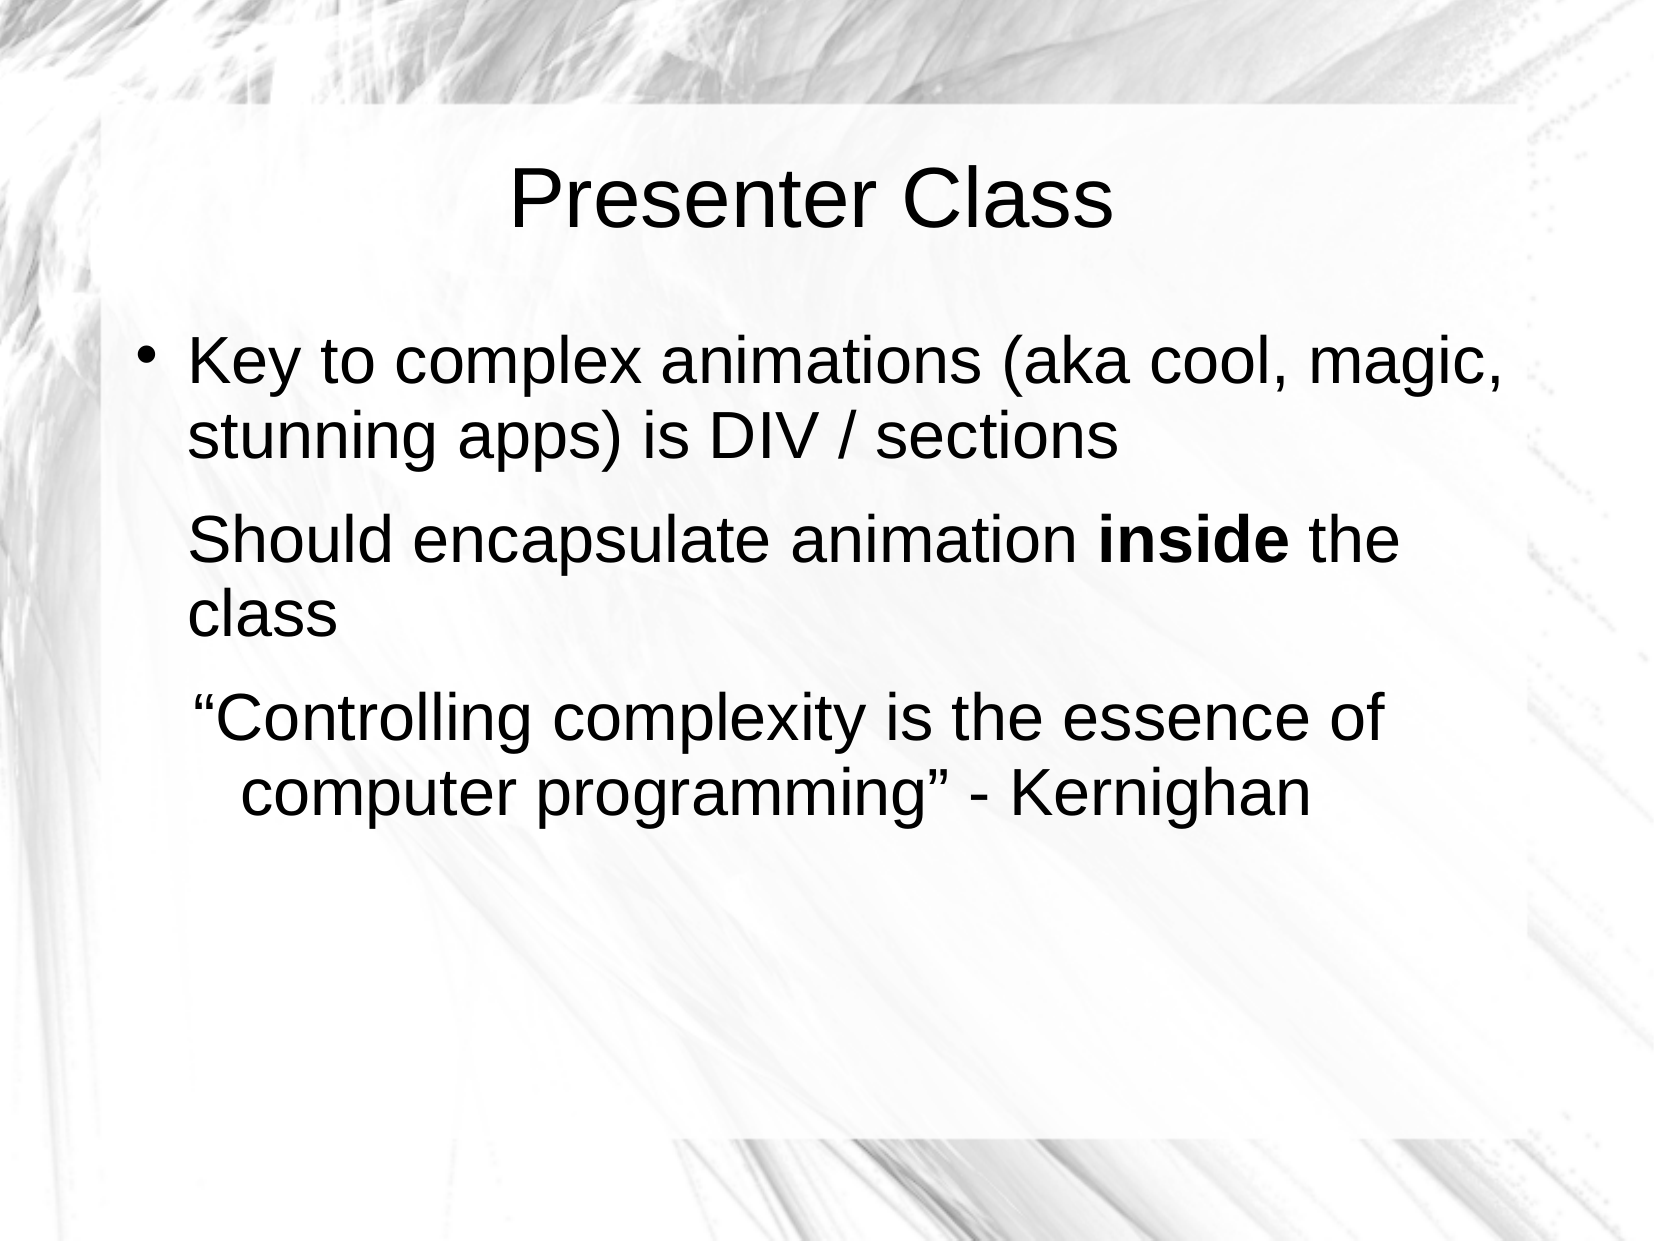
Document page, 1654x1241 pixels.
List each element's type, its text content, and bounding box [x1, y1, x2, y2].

list Key to complex animations (aka cool, magic, stunning apps) is DIV / sections Should encapsulate animation inside the class “Controlling complexity is the essence of computer programming” - Kernighan [118, 319, 1571, 946]
title Presenter Class [118, 112, 1506, 281]
picture [0, 0, 1654, 1241]
